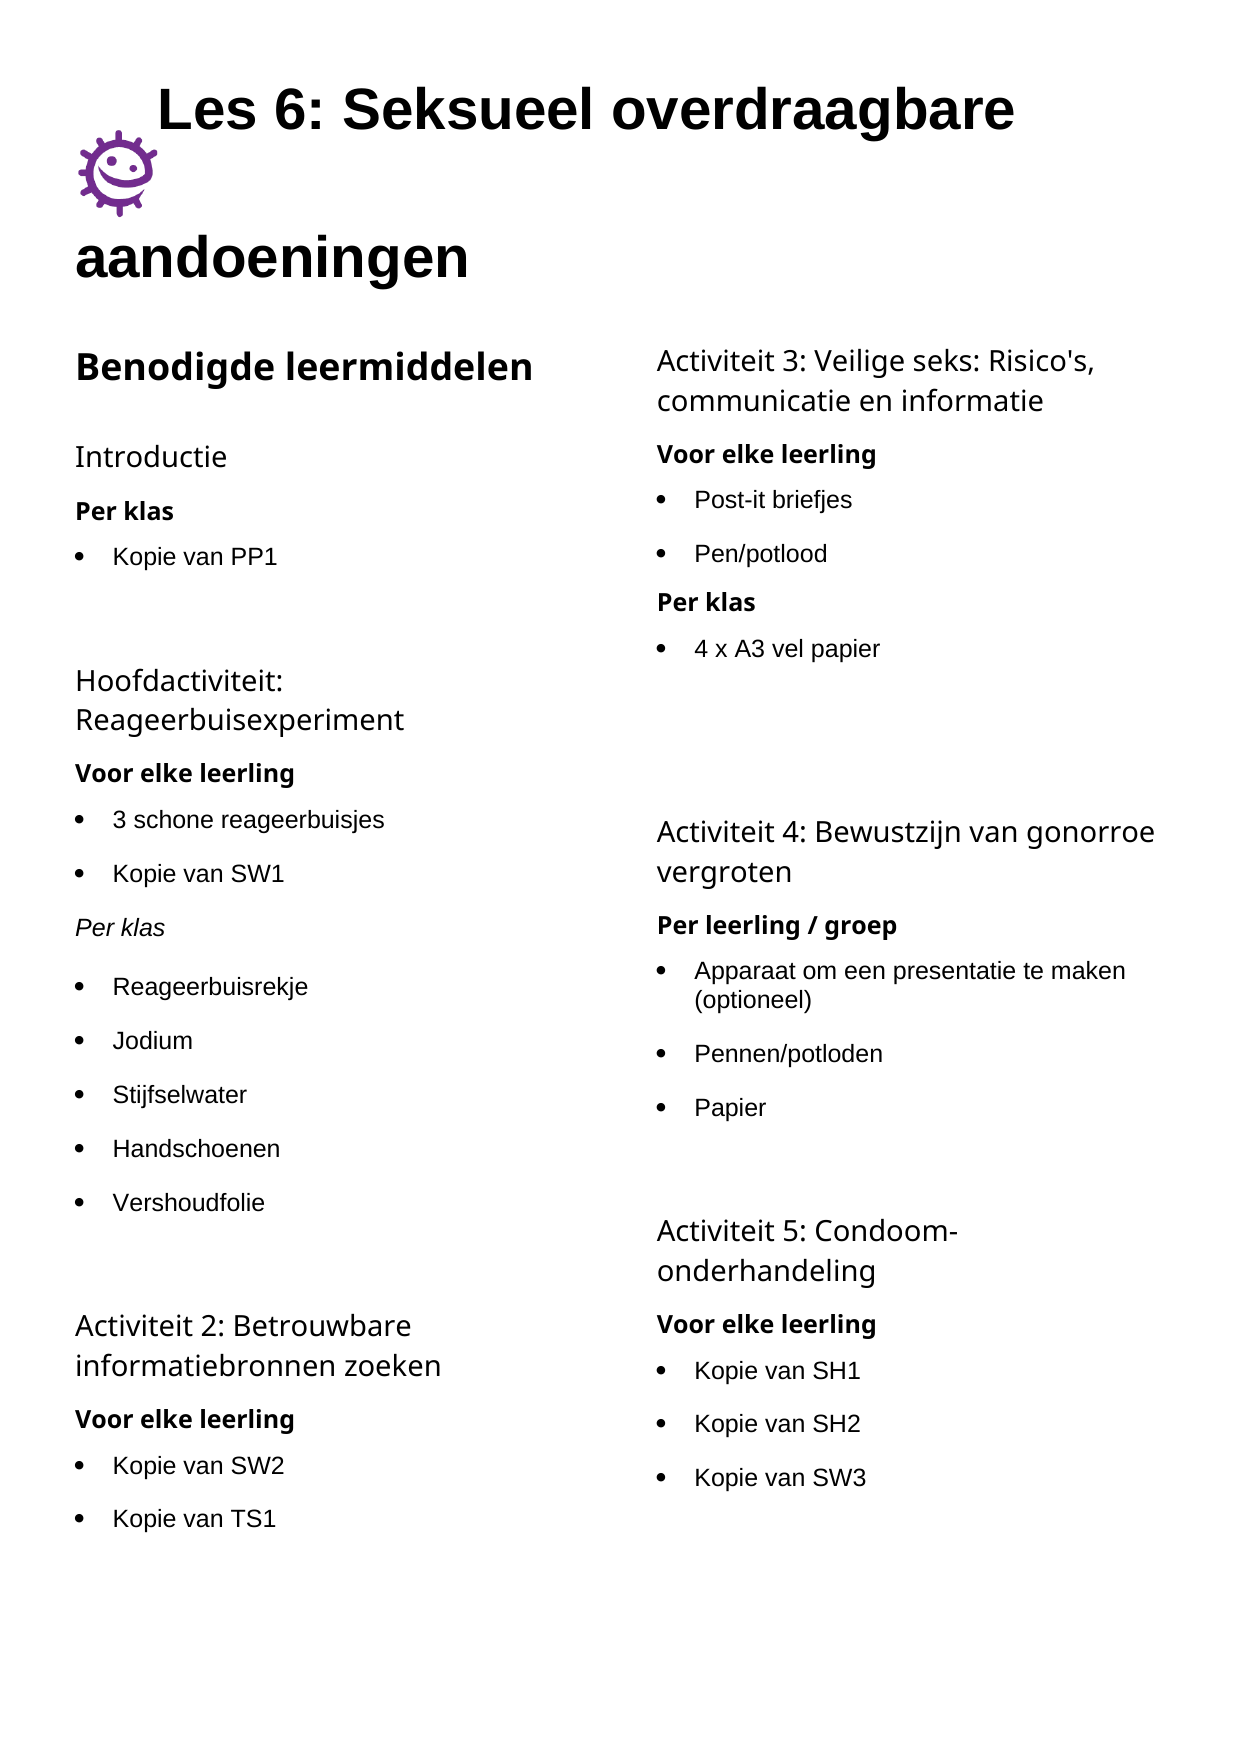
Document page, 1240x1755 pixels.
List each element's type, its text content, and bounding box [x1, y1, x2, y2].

list Kopie van SW2 [75, 1451, 583, 1479]
list Pennen/potloden [657, 1039, 1164, 1068]
subtitle Activiteit 4: Bewustzijn van gonorroe vergroten [657, 811, 1164, 891]
list Stijfselwater [75, 1080, 583, 1109]
list Kopie van PP1 [75, 542, 583, 571]
list Vershoudfolie [75, 1188, 583, 1217]
list Pen/potlood [657, 539, 1164, 568]
list Handschoenen [75, 1134, 583, 1163]
list Kopie van SW1 [75, 859, 583, 887]
subtitle Per klas [657, 585, 1164, 619]
subtitle Voor elke leerling [75, 756, 583, 790]
subtitle Introductie [75, 437, 583, 476]
text Les 6: Seksueel overdraagbare aandoeningen [75, 75, 1164, 290]
subtitle Voor elke leerling [75, 1402, 583, 1436]
list Apparaat om een presentatie te maken (optioneel) [657, 956, 1164, 1014]
subtitle Per klas [75, 493, 583, 527]
list Papier [657, 1093, 1164, 1122]
subtitle Voor elke leerling [657, 1307, 1164, 1341]
subtitle Activiteit 2: Betrouwbare informatiebronnen zoeken [75, 1306, 583, 1385]
subtitle Voor elke leerling [657, 437, 1164, 471]
subtitle Activiteit 5: Condoom-onderhandeling [657, 1211, 1164, 1290]
list Reageerbuisrekje [75, 972, 583, 1001]
list Kopie van TS1 [75, 1504, 583, 1533]
subtitle Activiteit 3: Veilige seks: Risico's, communicatie en informatie [657, 341, 1164, 420]
list Jodium [75, 1026, 583, 1055]
subtitle Hoofdactiviteit: Reageerbuisexperiment [75, 660, 583, 739]
list 3 schone reageerbuisjes [75, 805, 583, 834]
list Kopie van SW3 [657, 1463, 1164, 1492]
subtitle Benodigde leermiddelen [75, 341, 583, 392]
list Post-it briefjes [657, 485, 1164, 514]
subtitle Per leerling / groep [657, 907, 1164, 942]
text Per klas [75, 912, 583, 941]
list Kopie van SH1 [657, 1356, 1164, 1384]
list 4 x A3 vel papier [657, 634, 1164, 662]
list Kopie van SH2 [657, 1409, 1164, 1438]
